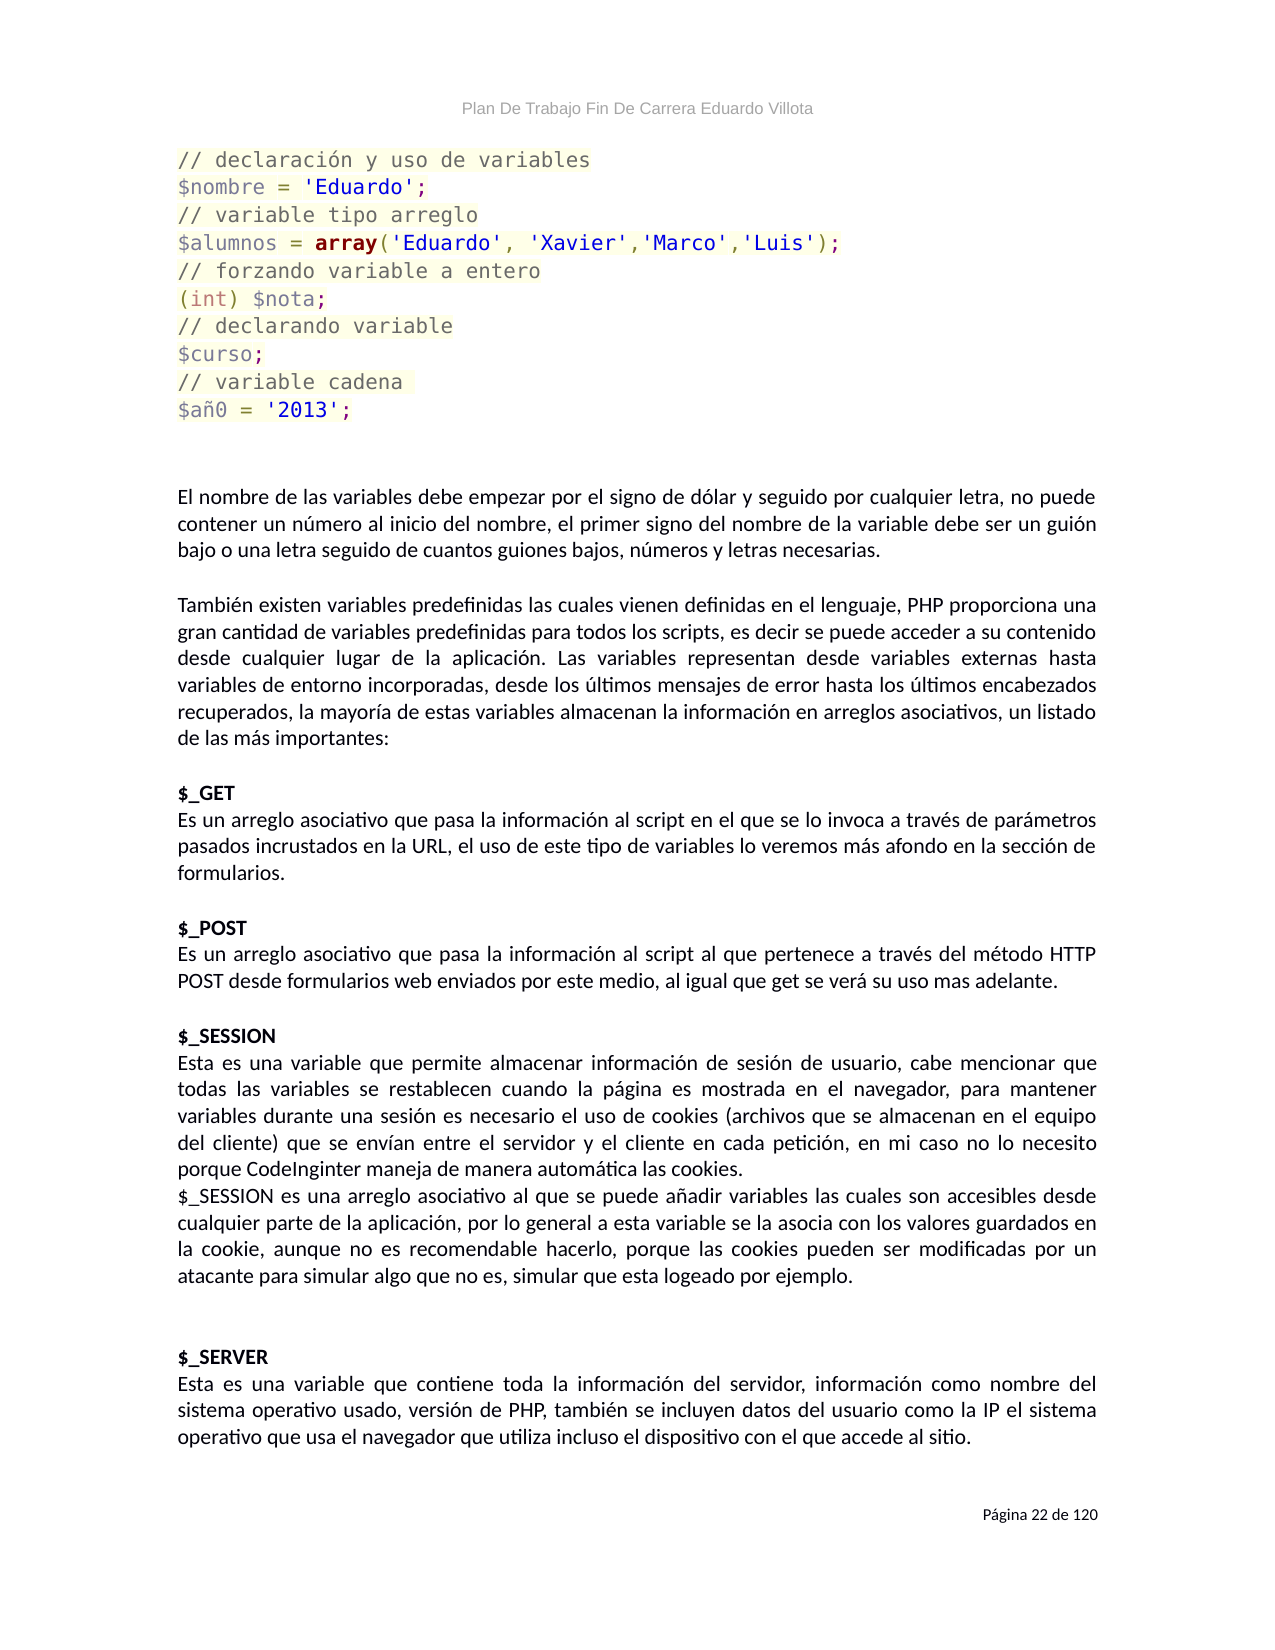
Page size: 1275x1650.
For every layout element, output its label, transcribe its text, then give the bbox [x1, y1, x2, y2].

text Esta es una variable que permite almacenar información de sesión de usuario, cabe mencionar que todas las variables se restablecen cuando la página es mostrada en el navegador, para mantener variables durante una sesión es necesario el uso de cookies (archivos que se almacenan en el equipo del cliente) que se envían entre el servidor y el cliente en cada petición, en mi caso no lo necesito porque CodeInginter maneja de manera automática las cookies. [177, 1049, 1098, 1182]
text $añ0 = '2013'; [177, 398, 1098, 422]
text $_SERVER [177, 1343, 1098, 1370]
text Es un arreglo asociativo que pasa la información al script al que pertenece a través del método HTTP POST desde formularios web enviados por este medio, al igual que get se verá su uso mas adelante. [177, 941, 1098, 994]
text // forzando variable a entero [177, 259, 1098, 283]
text El nombre de las variables debe empezar por el signo de dólar y seguido por cualquier letra, no puede contener un número al inicio del nombre, el primer signo del nombre de la variable debe ser un guión bajo o una letra seguido de cuantos guiones bajos, números y letras necesarias. [177, 483, 1098, 563]
text Esta es una variable que contiene toda la información del servidor, información como nombre del sistema operativo usado, versión de PHP, también se incluyen datos del usuario como la IP el sistema operativo que usa el navegador que utiliza incluso el dispositivo con el que accede al sitio. [177, 1370, 1098, 1450]
text // declaración y uso de variables [177, 148, 1098, 172]
text $curso; [177, 342, 1098, 367]
text // variable tipo arreglo [177, 203, 1098, 227]
text También existen variables predefinidas las cuales vienen definidas en el lenguaje, PHP proporciona una gran cantidad de variables predefinidas para todos los scripts, es decir se puede acceder a su contenido desde cualquier lugar de la aplicación. Las variables representan desde variables externas hasta variables de entorno incorporadas, desde los últimos mensajes de error hasta los últimos encabezados recuperados, la mayoría de estas variables almacenan la información en arreglos asociativos, un listado de las más importantes: [177, 591, 1098, 751]
text // declarando variable [177, 314, 1098, 339]
text $_SESSION [177, 1022, 1098, 1049]
text $_POST [177, 914, 1098, 941]
text Es un arreglo asociativo que pasa la información al script en el que se lo invoca a través de parámetros pasados incrustados en la URL, el uso de este tipo de variables lo veremos más afondo en la sección de formularios. [177, 806, 1098, 886]
text $_SESSION es una arreglo asociativo al que se puede añadir variables las cuales son accesibles desde cualquier parte de la aplicación, por lo general a esta variable se la asocia con los valores guardados en la cookie, aunque no es recomendable hacerlo, porque las cookies pueden ser modificadas por un atacante para simular algo que no es, simular que esta logeado por ejemplo. [177, 1182, 1098, 1289]
text (int) $nota; [177, 287, 1098, 311]
text $_GET [177, 779, 1098, 806]
text $nombre = 'Eduardo'; [177, 175, 1098, 200]
text // variable cadena [177, 370, 1098, 394]
text $alumnos = array('Eduardo', 'Xavier','Marco','Luis'); [177, 231, 1098, 255]
